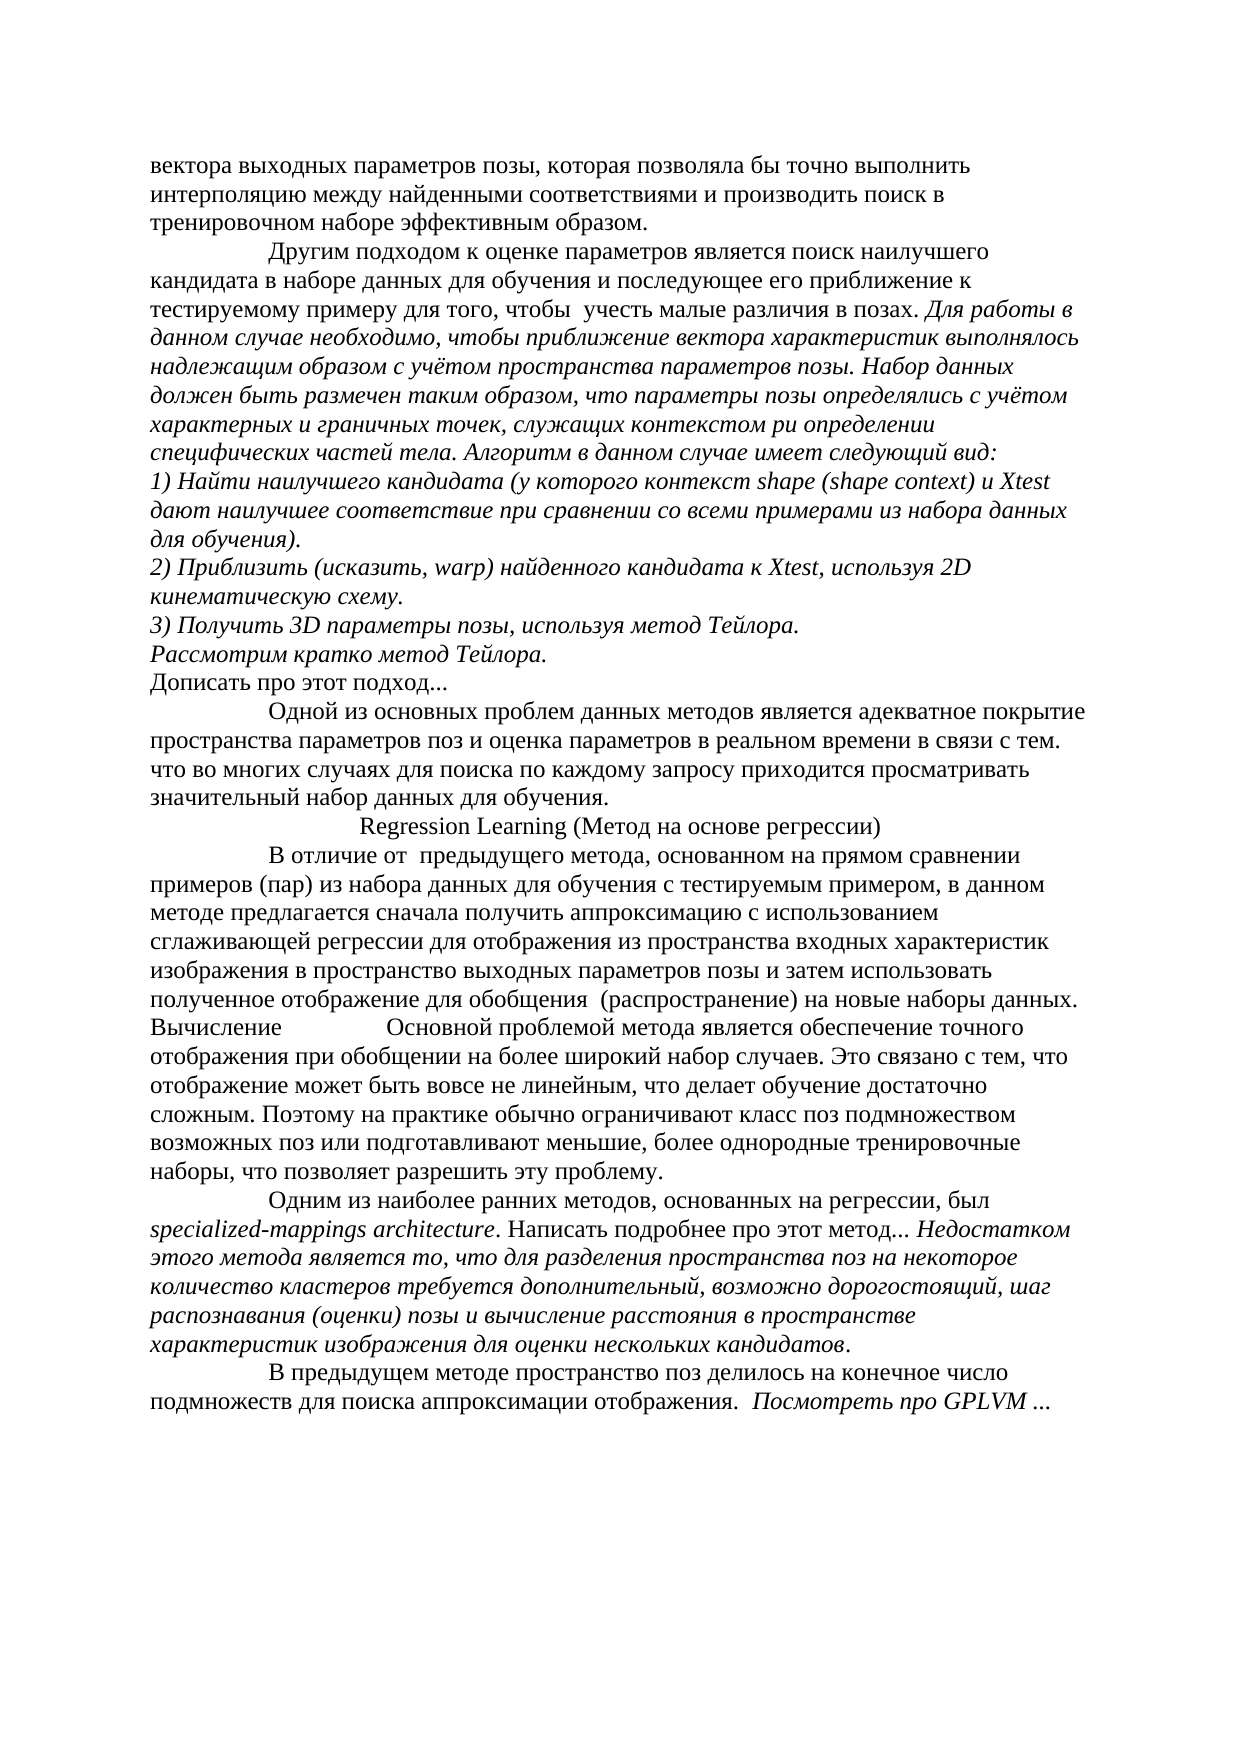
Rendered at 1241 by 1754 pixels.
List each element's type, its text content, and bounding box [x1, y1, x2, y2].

text вектора выходных параметров позы, которая позволяла бы точно выполнить интерполяцию между найденными соответствиями и производить поиск в тренировочном наборе эффективным образом. [150, 150, 1090, 236]
text Одной из основных проблем данных методов является адекватное покрытие пространства параметров поз и оценка параметров в реальном времени в связи с тем. что во многих случаях для поиска по каждому запросу приходится просматривать значительный набор данных для обучения. [150, 696, 1090, 811]
text 3) Получить 3D параметры позы, используя метод Тейлора. [150, 610, 1090, 639]
text Другим подходом к оценке параметров является поиск наилучшего кандидата в наборе данных для обучения и последующее его приближение к тестируемому примеру для того, чтобы учесть малые различия в позах. Для работы в данном случае необходимо, чтобы приближение вектора характеристик выполнялось надлежащим образом с учётом пространства параметров позы. Набор данных должен быть размечен таким образом, что параметры позы определялись с учётом характерных и граничных точек, служащих контекстом ри определении специфических частей тела. Алгоритм в данном случае имеет следующий вид: [150, 236, 1090, 466]
text Дописать про этот подход... [150, 667, 1090, 696]
text Рассмотрим кратко метод Тейлора. [150, 639, 1090, 667]
text В отличие от предыдущего метода, основанном на прямом сравнении примеров (пар) из набора данных для обучения с тестируемым примером, в данном методе предлагается сначала получить аппроксимацию с использованием сглаживающей регрессии для отображения из пространства входных характеристик изображения в пространство выходных параметров позы и затем использовать полученное отображение для обобщения (распространение) на новые наборы данных. Вычисление Основной проблемой метода является обеспечение точного отображения при обобщении на более широкий набор случаев. Это связано с тем, что отображение может быть вовсе не линейным, что делает обучение достаточно сложным. Поэтому на практике обычно ограничивают класс поз подмножеством возможных поз или подготавливают меньшие, более однородные тренировочные наборы, что позволяет разрешить эту проблему. [150, 840, 1090, 1185]
text Одним из наиболее ранних методов, основанных на регрессии, был specialized-mappings architecture. Написать подробнее про этот метод... Недостатком этого метода является то, что для разделения пространства поз на некоторое количество кластеров требуется дополнительный, возможно дорогостоящий, шаг распознавания (оценки) позы и вычисление расстояния в пространстве характеристик изображения для оценки нескольких кандидатов. [150, 1185, 1090, 1357]
text 1) Найти наилучшего кандидата (у которого контекст shape (shape context) и Xtest дают наилучшее соответствие при сравнении со всеми примерами из набора данных для обучения). [150, 466, 1090, 552]
text 2) Приблизить (исказить, warp) найденного кандидата к Xtest, используя 2D кинематическую схему. [150, 552, 1090, 610]
text Regression Learning (Метод на основе регрессии) [150, 811, 1090, 840]
text В предыдущем методе пространство поз делилось на конечное число подмножеств для поиска аппроксимации отображения. Посмотреть про GPLVM ... [150, 1357, 1090, 1415]
